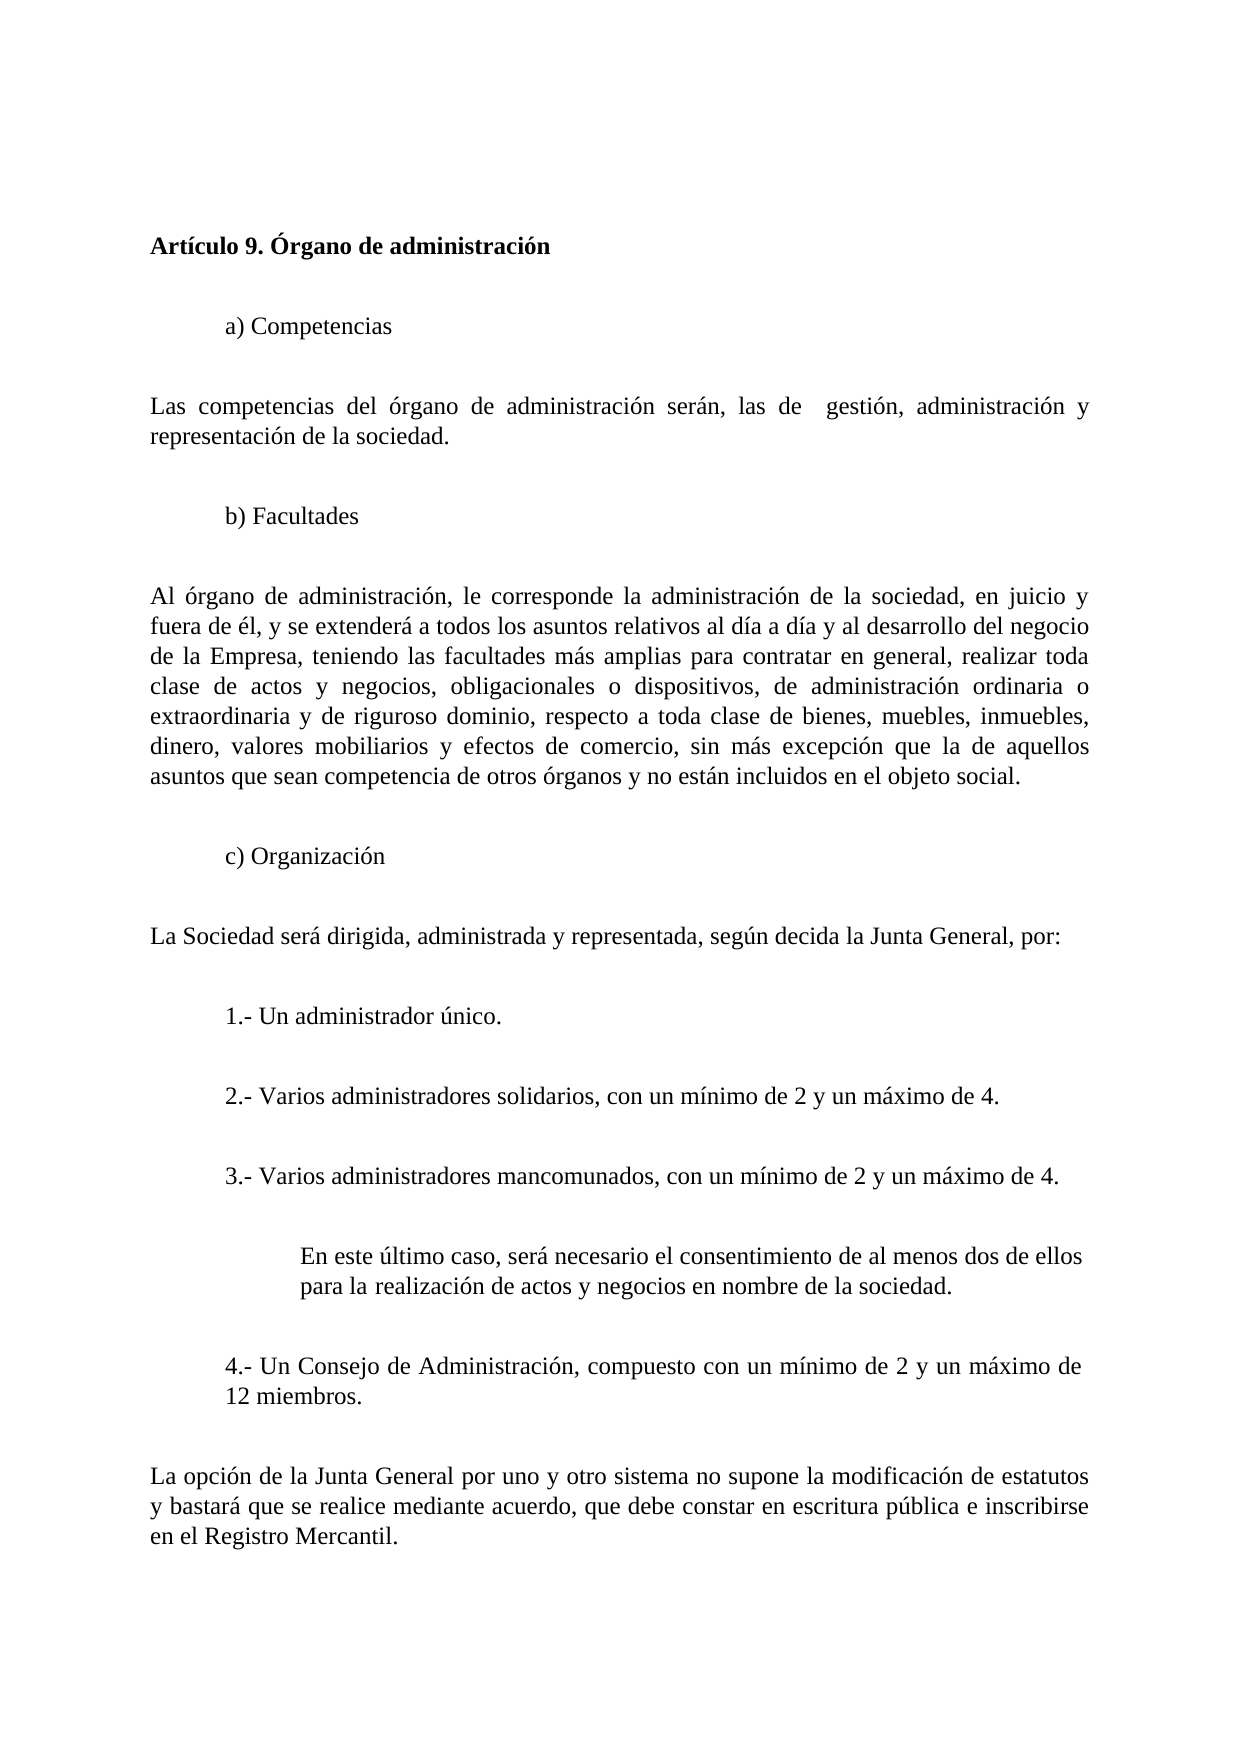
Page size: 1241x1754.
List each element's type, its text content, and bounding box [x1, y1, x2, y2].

text 3.- Varios administradores mancomunados, con un mínimo de 2 y un máximo de 4. [150, 1160, 1090, 1190]
text La Sociedad será dirigida, administrada y representada, según decida la Junta General, por: [150, 920, 1090, 950]
text 1.- Un administrador único. [150, 1000, 1090, 1030]
text 2.- Varios administradores solidarios, con un mínimo de 2 y un máximo de 4. [150, 1080, 1090, 1110]
text Las competencias del órgano de administración serán, las de gestión, administración y representación de la sociedad. [150, 390, 1090, 450]
text 4.- Un Consejo de Administración, compuesto con un mínimo de 2 y un máximo de 12 miembros. [150, 1350, 1090, 1410]
text En este último caso, será necesario el consentimiento de al menos dos de ellos para la realización de actos y negocios en nombre de la sociedad. [150, 1240, 1090, 1300]
text La opción de la Junta General por uno y otro sistema no supone la modificación de estatutos y bastará que se realice mediante acuerdo, que debe constar en escritura pública e inscribirse en el Registro Mercantil. [150, 1460, 1090, 1550]
text Al órgano de administración, le corresponde la administración de la sociedad, en juicio y fuera de él, y se extenderá a todos los asuntos relativos al día a día y al desarrollo del negocio de la Empresa, teniendo las facultades más amplias para contratar en general, realizar toda clase de actos y negocios, obligacionales o dispositivos, de administración ordinaria o extraordinaria y de riguroso dominio, respecto a toda clase de bienes, muebles, inmuebles, dinero, valores mobiliarios y efectos de comercio, sin más excepción que la de aquellos asuntos que sean competencia de otros órganos y no están incluidos en el objeto social. [150, 580, 1090, 790]
text c) Organización [150, 840, 1090, 870]
text Artículo 9. Órgano de administración [150, 230, 1090, 260]
text b) Facultades [150, 500, 1090, 530]
text a) Competencias [150, 310, 1090, 340]
